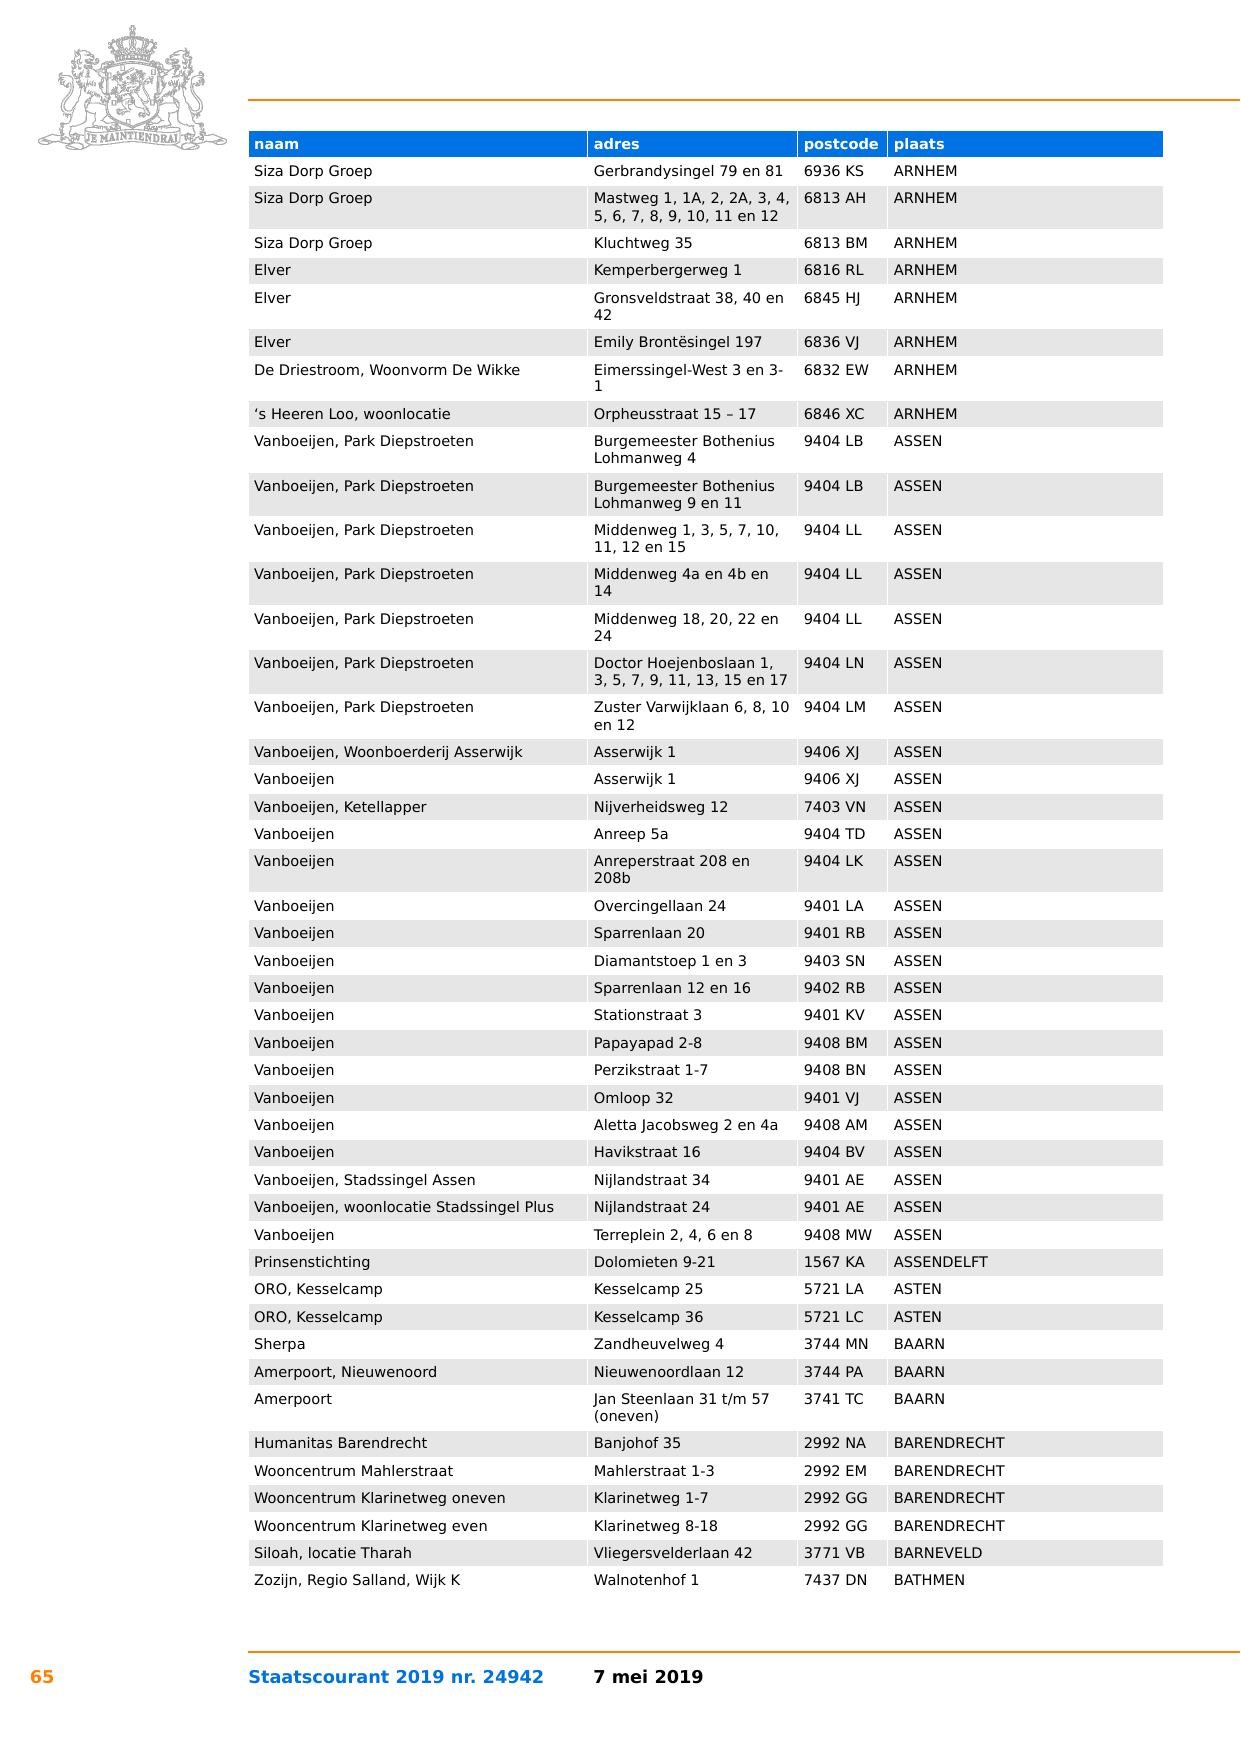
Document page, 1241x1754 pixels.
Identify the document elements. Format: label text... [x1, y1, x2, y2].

table_cell 9406 XJ [798, 739, 887, 765]
table_cell Vanboeijen [249, 1003, 587, 1029]
table_cell ASSEN [888, 562, 1163, 605]
table_cell 2992 EM [798, 1458, 887, 1484]
table_cell Vanboeijen [249, 821, 587, 848]
table_cell ASSEN [888, 1058, 1163, 1084]
table_cell ASSEN [888, 473, 1163, 516]
table_cell 9401 RB [798, 920, 887, 947]
table_cell Vanboeijen, Park Diepstroeten [249, 517, 587, 561]
table_cell ASSEN [888, 650, 1163, 694]
table_cell ASSEN [888, 1112, 1163, 1138]
table_cell Anreep 5a [588, 821, 797, 848]
table_cell Nieuwenoordlaan 12 [588, 1359, 797, 1385]
table_cell Middenweg 18, 20, 22 en 24 [588, 606, 797, 649]
table_cell 9406 XJ [798, 766, 887, 793]
table_cell ARNHEM [888, 357, 1163, 400]
table_cell Elver [249, 258, 587, 284]
table_cell BAARN [888, 1359, 1163, 1385]
table_cell Stationstraat 3 [588, 1003, 797, 1029]
table_cell ORO, Kesselcamp [249, 1277, 587, 1303]
table_cell ASSEN [888, 849, 1163, 892]
table_cell ASTEN [888, 1277, 1163, 1303]
table_cell 6846 XC [798, 401, 887, 427]
table_cell 7437 DN [798, 1568, 887, 1594]
table_cell 9408 BM [798, 1030, 887, 1056]
table_cell Nijlandstraat 34 [588, 1167, 797, 1193]
table_header postcode [798, 131, 887, 157]
table_cell 9401 AE [798, 1167, 887, 1193]
table_cell Vanboeijen [249, 1030, 587, 1056]
table_cell Vanboeijen [249, 1222, 587, 1248]
table_cell 9401 LA [798, 893, 887, 919]
table_cell ASSEN [888, 893, 1163, 919]
table_cell BARENDRECHT [888, 1431, 1163, 1457]
table_cell Klarinetweg 8-18 [588, 1513, 797, 1539]
table_cell 9404 LL [798, 606, 887, 649]
table_cell BARNEVELD [888, 1540, 1163, 1566]
table_cell ASSEN [888, 821, 1163, 848]
table_cell Amerpoort, Nieuwenoord [249, 1359, 587, 1385]
table_cell Vanboeijen [249, 948, 587, 974]
table_cell Wooncentrum Klarinetweg even [249, 1513, 587, 1539]
table_cell ASSEN [888, 794, 1163, 820]
table_cell Sparrenlaan 20 [588, 920, 797, 947]
table_cell ASSEN [888, 739, 1163, 765]
table_cell Vanboeijen, Park Diepstroeten [249, 650, 587, 694]
table_cell Orpheusstraat 15 – 17 [588, 401, 797, 427]
table_cell De Driestroom, Woonvorm De Wikke [249, 357, 587, 400]
table_cell Middenweg 1, 3, 5, 7, 10, 11, 12 en 15 [588, 517, 797, 561]
table_cell ASSENDELFT [888, 1249, 1163, 1276]
table_cell ARNHEM [888, 186, 1163, 229]
table_cell 6845 HJ [798, 285, 887, 328]
table_cell Gronsveldstraat 38, 40 en 42 [588, 285, 797, 328]
table_cell Siloah, locatie Tharah [249, 1540, 587, 1566]
table_cell ASSEN [888, 1003, 1163, 1029]
table_cell Zozijn, Regio Salland, Wijk K [249, 1568, 587, 1594]
table_cell ARNHEM [888, 401, 1163, 427]
table_cell Zuster Varwijklaan 6, 8, 10 en 12 [588, 695, 797, 738]
table_cell Emily Brontësingel 197 [588, 329, 797, 356]
table_cell 9404 LM [798, 695, 887, 738]
table_cell ASSEN [888, 920, 1163, 947]
table_cell Asserwijk 1 [588, 766, 797, 793]
table_cell 6813 AH [798, 186, 887, 229]
table_cell ASSEN [888, 1085, 1163, 1111]
table_cell Sparrenlaan 12 en 16 [588, 975, 797, 1002]
table_cell Kesselcamp 25 [588, 1277, 797, 1303]
table_cell ASSEN [888, 606, 1163, 649]
table_cell Vanboeijen, Park Diepstroeten [249, 606, 587, 649]
table_cell Vanboeijen [249, 1058, 587, 1084]
table_cell ARNHEM [888, 158, 1163, 185]
table_cell 6836 VJ [798, 329, 887, 356]
table_cell Gerbrandysingel 79 en 81 [588, 158, 797, 185]
table_cell 7403 VN [798, 794, 887, 820]
table_cell Aletta Jacobsweg 2 en 4a [588, 1112, 797, 1138]
table_cell Vanboeijen [249, 975, 587, 1002]
table_cell Banjohof 35 [588, 1431, 797, 1457]
table_cell ASSEN [888, 429, 1163, 472]
table_cell Walnotenhof 1 [588, 1568, 797, 1594]
table_cell Vanboeijen [249, 920, 587, 947]
table_cell 9404 LK [798, 849, 887, 892]
table_cell Prinsenstichting [249, 1249, 587, 1276]
table_cell 9401 VJ [798, 1085, 887, 1111]
table_cell ORO, Kesselcamp [249, 1304, 587, 1330]
table_cell Siza Dorp Groep [249, 158, 587, 185]
table_header plaats [888, 131, 1163, 157]
table_cell BATHMEN [888, 1568, 1163, 1594]
table_cell Elver [249, 285, 587, 328]
table_cell 9404 TD [798, 821, 887, 848]
table_header adres [588, 131, 797, 157]
table_cell Anreperstraat 208 en 208b [588, 849, 797, 892]
table_cell ASSEN [888, 695, 1163, 738]
table_cell Vanboeijen, Stadssingel Assen [249, 1167, 587, 1193]
table_cell Mastweg 1, 1A, 2, 2A, 3, 4, 5, 6, 7, 8, 9, 10, 11 en 12 [588, 186, 797, 229]
table_cell Siza Dorp Groep [249, 186, 587, 229]
table_cell 3741 TC [798, 1386, 887, 1429]
table_cell 9402 RB [798, 975, 887, 1002]
table_cell Nijverheidsweg 12 [588, 794, 797, 820]
table_cell Vliegersvelderlaan 42 [588, 1540, 797, 1566]
table_cell ASSEN [888, 1222, 1163, 1248]
table_cell 9401 AE [798, 1194, 887, 1221]
table_cell Elver [249, 329, 587, 356]
table_cell Wooncentrum Mahlerstraat [249, 1458, 587, 1484]
table_cell 5721 LA [798, 1277, 887, 1303]
table_cell Sherpa [249, 1331, 587, 1358]
table_cell ASSEN [888, 517, 1163, 561]
table_cell 6813 BM [798, 230, 887, 256]
table_cell BARENDRECHT [888, 1485, 1163, 1512]
table_cell 9404 LL [798, 562, 887, 605]
table_cell 9408 AM [798, 1112, 887, 1138]
table_cell Eimerssingel-West 3 en 3-1 [588, 357, 797, 400]
table_cell Vanboeijen, Woonboerderij Asserwijk [249, 739, 587, 765]
table_cell Overcingellaan 24 [588, 893, 797, 919]
table_cell ASSEN [888, 766, 1163, 793]
table_cell Terreplein 2, 4, 6 en 8 [588, 1222, 797, 1248]
table_cell Omloop 32 [588, 1085, 797, 1111]
table_cell 5721 LC [798, 1304, 887, 1330]
table_cell 1567 KA [798, 1249, 887, 1276]
table_cell Dolomieten 9-21 [588, 1249, 797, 1276]
table_cell BAARN [888, 1331, 1163, 1358]
table_cell ARNHEM [888, 258, 1163, 284]
table_cell Doctor Hoejenboslaan 1, 3, 5, 7, 9, 11, 13, 15 en 17 [588, 650, 797, 694]
table_cell ASSEN [888, 975, 1163, 1002]
table_cell 3744 MN [798, 1331, 887, 1358]
table_cell 9404 LB [798, 429, 887, 472]
table_cell ASSEN [888, 948, 1163, 974]
table_cell Havikstraat 16 [588, 1140, 797, 1166]
table_cell ASSEN [888, 1167, 1163, 1193]
table_cell 2992 GG [798, 1485, 887, 1512]
table_cell Vanboeijen, Park Diepstroeten [249, 695, 587, 738]
table_cell Kluchtweg 35 [588, 230, 797, 256]
table_cell ASTEN [888, 1304, 1163, 1330]
table_cell 3744 PA [798, 1359, 887, 1385]
table_cell Middenweg 4a en 4b en 14 [588, 562, 797, 605]
table_cell Humanitas Barendrecht [249, 1431, 587, 1457]
table_cell Asserwijk 1 [588, 739, 797, 765]
table_cell Vanboeijen [249, 1085, 587, 1111]
table_cell 9404 BV [798, 1140, 887, 1166]
table_cell BAARN [888, 1386, 1163, 1429]
picture [38, 25, 227, 150]
table_cell Vanboeijen, Ketellapper [249, 794, 587, 820]
table_cell 6816 RL [798, 258, 887, 284]
table_cell Zandheuvelweg 4 [588, 1331, 797, 1358]
table_cell 9404 LB [798, 473, 887, 516]
table_cell Vanboeijen, Park Diepstroeten [249, 473, 587, 516]
table_cell Burgemeester Bothenius Lohmanweg 9 en 11 [588, 473, 797, 516]
table_cell Amerpoort [249, 1386, 587, 1429]
table_cell Vanboeijen [249, 1140, 587, 1166]
table_cell 9403 SN [798, 948, 887, 974]
table_cell Klarinetweg 1-7 [588, 1485, 797, 1512]
table_cell Mahlerstraat 1-3 [588, 1458, 797, 1484]
table_cell 9401 KV [798, 1003, 887, 1029]
table_cell Perzikstraat 1-7 [588, 1058, 797, 1084]
table_cell 9408 BN [798, 1058, 887, 1084]
table_cell Vanboeijen [249, 849, 587, 892]
table_cell Vanboeijen, Park Diepstroeten [249, 562, 587, 605]
table_cell Vanboeijen [249, 1112, 587, 1138]
table_cell ‘s Heeren Loo, woonlocatie [249, 401, 587, 427]
table_cell Vanboeijen [249, 893, 587, 919]
table_cell 9404 LL [798, 517, 887, 561]
table_cell Nijlandstraat 24 [588, 1194, 797, 1221]
table_cell Diamantstoep 1 en 3 [588, 948, 797, 974]
table_cell BARENDRECHT [888, 1458, 1163, 1484]
table_cell Vanboeijen, woonlocatie Stadssingel Plus [249, 1194, 587, 1221]
table_cell ASSEN [888, 1194, 1163, 1221]
table_cell Vanboeijen, Park Diepstroeten [249, 429, 587, 472]
table_cell Jan Steenlaan 31 t/m 57 (oneven) [588, 1386, 797, 1429]
table_cell 6936 KS [798, 158, 887, 185]
table_cell Wooncentrum Klarinetweg oneven [249, 1485, 587, 1512]
table_cell Vanboeijen [249, 766, 587, 793]
table_cell ASSEN [888, 1140, 1163, 1166]
table_cell 2992 GG [798, 1513, 887, 1539]
table_cell Burgemeester Bothenius Lohmanweg 4 [588, 429, 797, 472]
table_cell ARNHEM [888, 285, 1163, 328]
table_cell ARNHEM [888, 230, 1163, 256]
table_cell Siza Dorp Groep [249, 230, 587, 256]
table_header naam [249, 131, 587, 157]
table_cell Kesselcamp 36 [588, 1304, 797, 1330]
table_cell ASSEN [888, 1030, 1163, 1056]
table_cell 6832 EW [798, 357, 887, 400]
table_cell BARENDRECHT [888, 1513, 1163, 1539]
table_cell 9408 MW [798, 1222, 887, 1248]
table_cell 2992 NA [798, 1431, 887, 1457]
table_cell Kemperbergerweg 1 [588, 258, 797, 284]
table_cell Papayapad 2-8 [588, 1030, 797, 1056]
table_cell ARNHEM [888, 329, 1163, 356]
table_cell 9404 LN [798, 650, 887, 694]
table_cell 3771 VB [798, 1540, 887, 1566]
